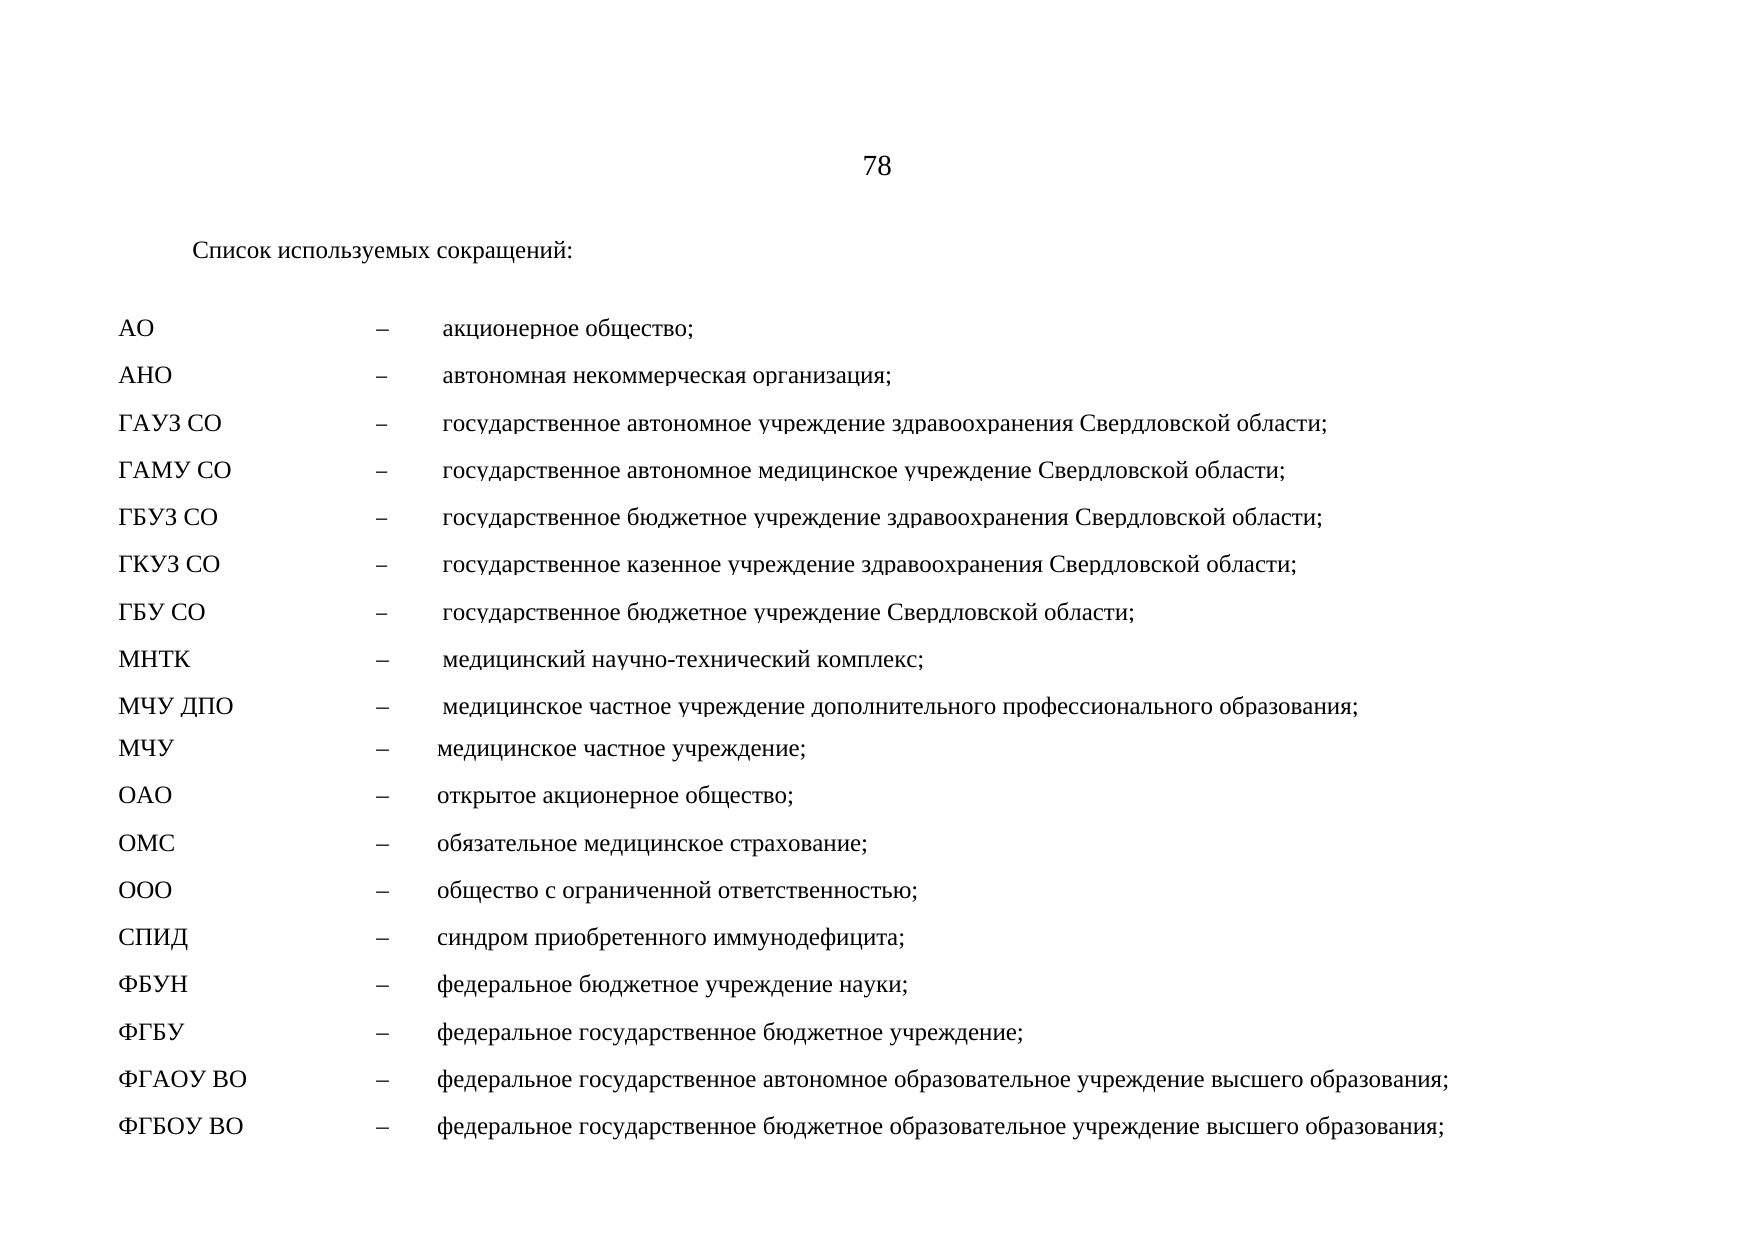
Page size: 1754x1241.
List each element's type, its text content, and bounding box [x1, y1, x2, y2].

table_cell федеральное государственное бюджетное учреждение; [437, 1006, 1636, 1054]
table_cell – [376, 675, 437, 723]
table_cell медицинский научно-технический комплекс; [437, 628, 1636, 675]
table_cell – [376, 628, 437, 675]
table_cell ОМС [118, 817, 376, 864]
table_cell СПИД [118, 912, 376, 959]
table_cell ГАУЗ СО [118, 392, 376, 439]
table_cell государственное казенное учреждение здравоохранения Свердловской области; [437, 534, 1636, 581]
table_cell – [376, 817, 437, 864]
table_cell – [376, 865, 437, 912]
table_cell федеральное бюджетное учреждение науки; [437, 959, 1636, 1006]
text Список используемых сокращений: [118, 235, 1636, 263]
table_cell ГБУЗ СО [118, 486, 376, 533]
table_cell государственное автономное учреждение здравоохранения Свердловской области; [437, 392, 1636, 439]
table_header акционерное общество; [437, 297, 1636, 344]
table_cell синдром приобретенного иммунодефицита; [437, 912, 1636, 959]
table_cell ФБУН [118, 959, 376, 1006]
table_cell государственное бюджетное учреждение Свердловской области; [437, 581, 1636, 628]
table_cell – [376, 392, 437, 439]
table_cell государственное бюджетное учреждение здравоохранения Свердловской области; [437, 486, 1636, 533]
table_cell автономная некоммерческая организация; [437, 344, 1636, 392]
table_cell открытое акционерное общество; [437, 770, 1636, 817]
table_cell МНТК [118, 628, 376, 675]
table_cell – [376, 770, 437, 817]
table_cell медицинское частное учреждение дополнительного профессионального образования; [437, 675, 1636, 723]
table_cell обязательное медицинское страхование; [437, 817, 1636, 864]
table_cell государственное автономное медицинское учреждение Свердловской области; [437, 439, 1636, 486]
table_cell ФГБУ [118, 1006, 376, 1054]
table_cell – [376, 534, 437, 581]
table_cell – [376, 912, 437, 959]
table_cell – [376, 1006, 437, 1054]
table_cell ГАМУ СО [118, 439, 376, 486]
table_cell – [376, 959, 437, 1006]
table_cell МЧУ [118, 723, 376, 770]
table_cell – [376, 581, 437, 628]
table_cell медицинское частное учреждение; [437, 723, 1636, 770]
table_cell ГБУ СО [118, 581, 376, 628]
table_cell – [376, 439, 437, 486]
table_cell общество с ограниченной ответственностью; [437, 865, 1636, 912]
table_cell ООО [118, 865, 376, 912]
table_cell АНО [118, 344, 376, 392]
table_header АО [118, 297, 376, 344]
table_cell – [376, 1054, 437, 1101]
table_cell федеральное государственное автономное образовательное учреждение высшего образования; [437, 1054, 1636, 1101]
table_cell ФГАОУ ВО [118, 1054, 376, 1101]
table_cell ФГБОУ ВО [118, 1101, 376, 1148]
table_cell ГКУЗ СО [118, 534, 376, 581]
table_cell – [376, 344, 437, 392]
table_cell ОАО [118, 770, 376, 817]
table_cell – [376, 1101, 437, 1148]
table_cell – [376, 486, 437, 533]
table_header – [376, 297, 437, 344]
table_cell МЧУ ДПО [118, 675, 376, 723]
table_cell – [376, 723, 437, 770]
table_cell федеральное государственное бюджетное образовательное учреждение высшего образования; [437, 1101, 1636, 1148]
